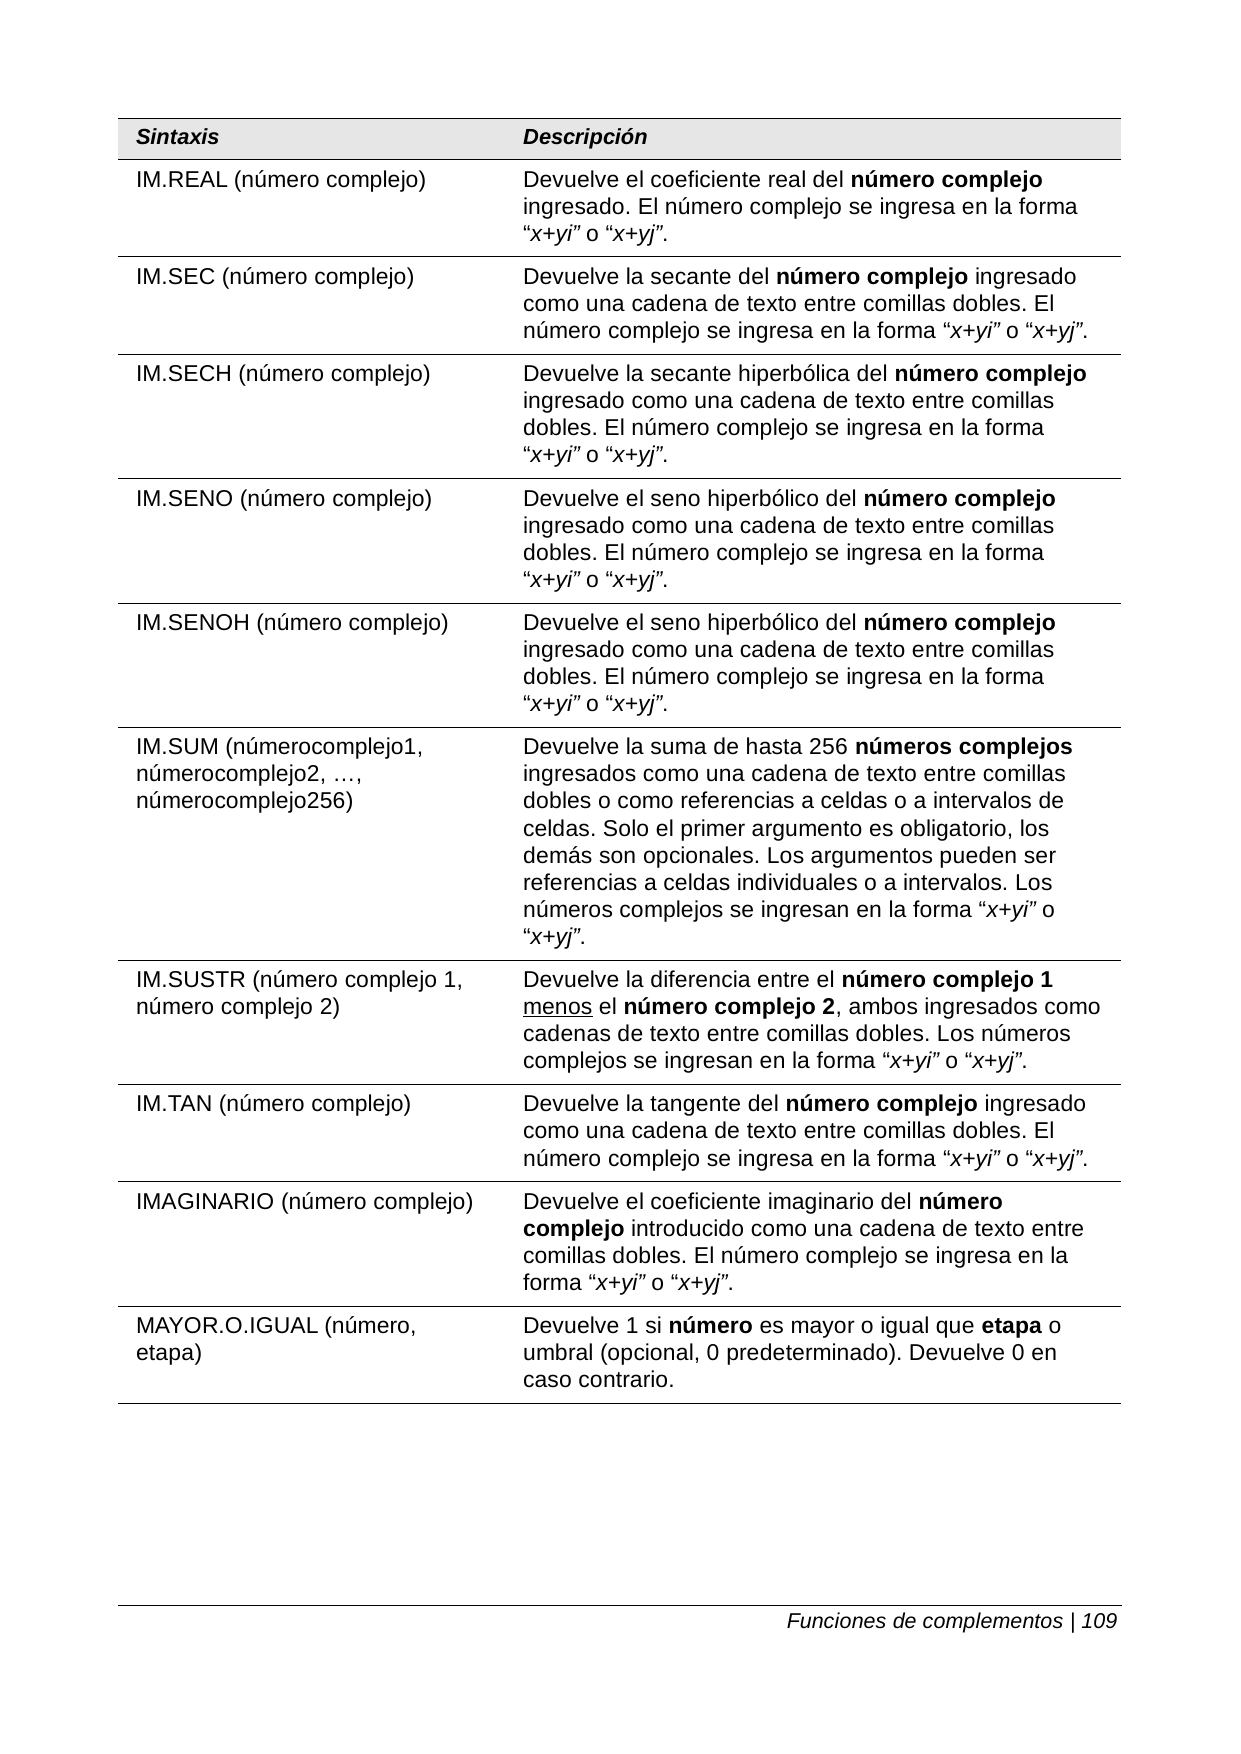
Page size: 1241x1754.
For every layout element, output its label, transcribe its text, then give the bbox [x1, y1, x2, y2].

table_cell Devuelve el seno hiperbólico del número complejo ingresado como una cadena de texto entre comillas dobles. El número complejo se ingresa en la forma “x+yi” o “x+yj”. [505, 479, 1121, 602]
table_cell IM.SUSTR (número complejo 1, número complejo 2) [118, 961, 505, 1084]
table_cell MAYOR.O.IGUAL (número, etapa) [118, 1307, 505, 1403]
table_cell IM.SENOH (número complejo) [118, 604, 505, 727]
table_cell IM.REAL (número complejo) [118, 160, 505, 256]
table_cell IM.TAN (número complejo) [118, 1085, 505, 1181]
table_cell Devuelve el seno hiperbólico del número complejo ingresado como una cadena de texto entre comillas dobles. El número complejo se ingresa en la forma “x+yi” o “x+yj”. [505, 604, 1121, 727]
table_cell Devuelve el coeficiente real del número complejo ingresado. El número complejo se ingresa en la forma “x+yi” o “x+yj”. [505, 160, 1121, 256]
table_header Sintaxis [118, 119, 505, 159]
table_cell IM.SEC (número complejo) [118, 257, 505, 354]
table_cell IMAGINARIO (número complejo) [118, 1182, 505, 1306]
table_cell Devuelve la secante del número complejo ingresado como una cadena de texto entre comillas dobles. El número complejo se ingresa en la forma “x+yi” o “x+yj”. [505, 257, 1121, 354]
table_cell Devuelve el coeficiente imaginario del número complejo introducido como una cadena de texto entre comillas dobles. El número complejo se ingresa en la forma “x+yi” o “x+yj”. [505, 1182, 1121, 1306]
table_cell Devuelve la suma de hasta 256 números complejos ingresados como una cadena de texto entre comillas dobles o como referencias a celdas o a intervalos de celdas. Solo el primer argumento es obligatorio, los demás son opcionales. Los argumentos pueden ser referencias a celdas individuales o a intervalos. Los números complejos se ingresan en la forma “x+yi” o “x+yj”. [505, 728, 1121, 959]
table_cell Devuelve la secante hiperbólica del número complejo ingresado como una cadena de texto entre comillas dobles. El número complejo se ingresa en la forma “x+yi” o “x+yj”. [505, 355, 1121, 478]
table_header Descripción [505, 119, 1121, 159]
table_cell Devuelve la diferencia entre el número complejo 1 menos el número complejo 2, ambos ingresados como cadenas de texto entre comillas dobles. Los números complejos se ingresan en la forma “x+yi” o “x+yj”. [505, 961, 1121, 1084]
table_cell IM.SECH (número complejo) [118, 355, 505, 478]
table_cell IM.SUM (númerocomplejo1, númerocomplejo2, …, númerocomplejo256) [118, 728, 505, 959]
table_cell Devuelve la tangente del número complejo ingresado como una cadena de texto entre comillas dobles. El número complejo se ingresa en la forma “x+yi” o “x+yj”. [505, 1085, 1121, 1181]
table_cell IM.SENO (número complejo) [118, 479, 505, 602]
table_cell Devuelve 1 si número es mayor o igual que etapa o umbral (opcional, 0 predeterminado). Devuelve 0 en caso contrario. [505, 1307, 1121, 1403]
